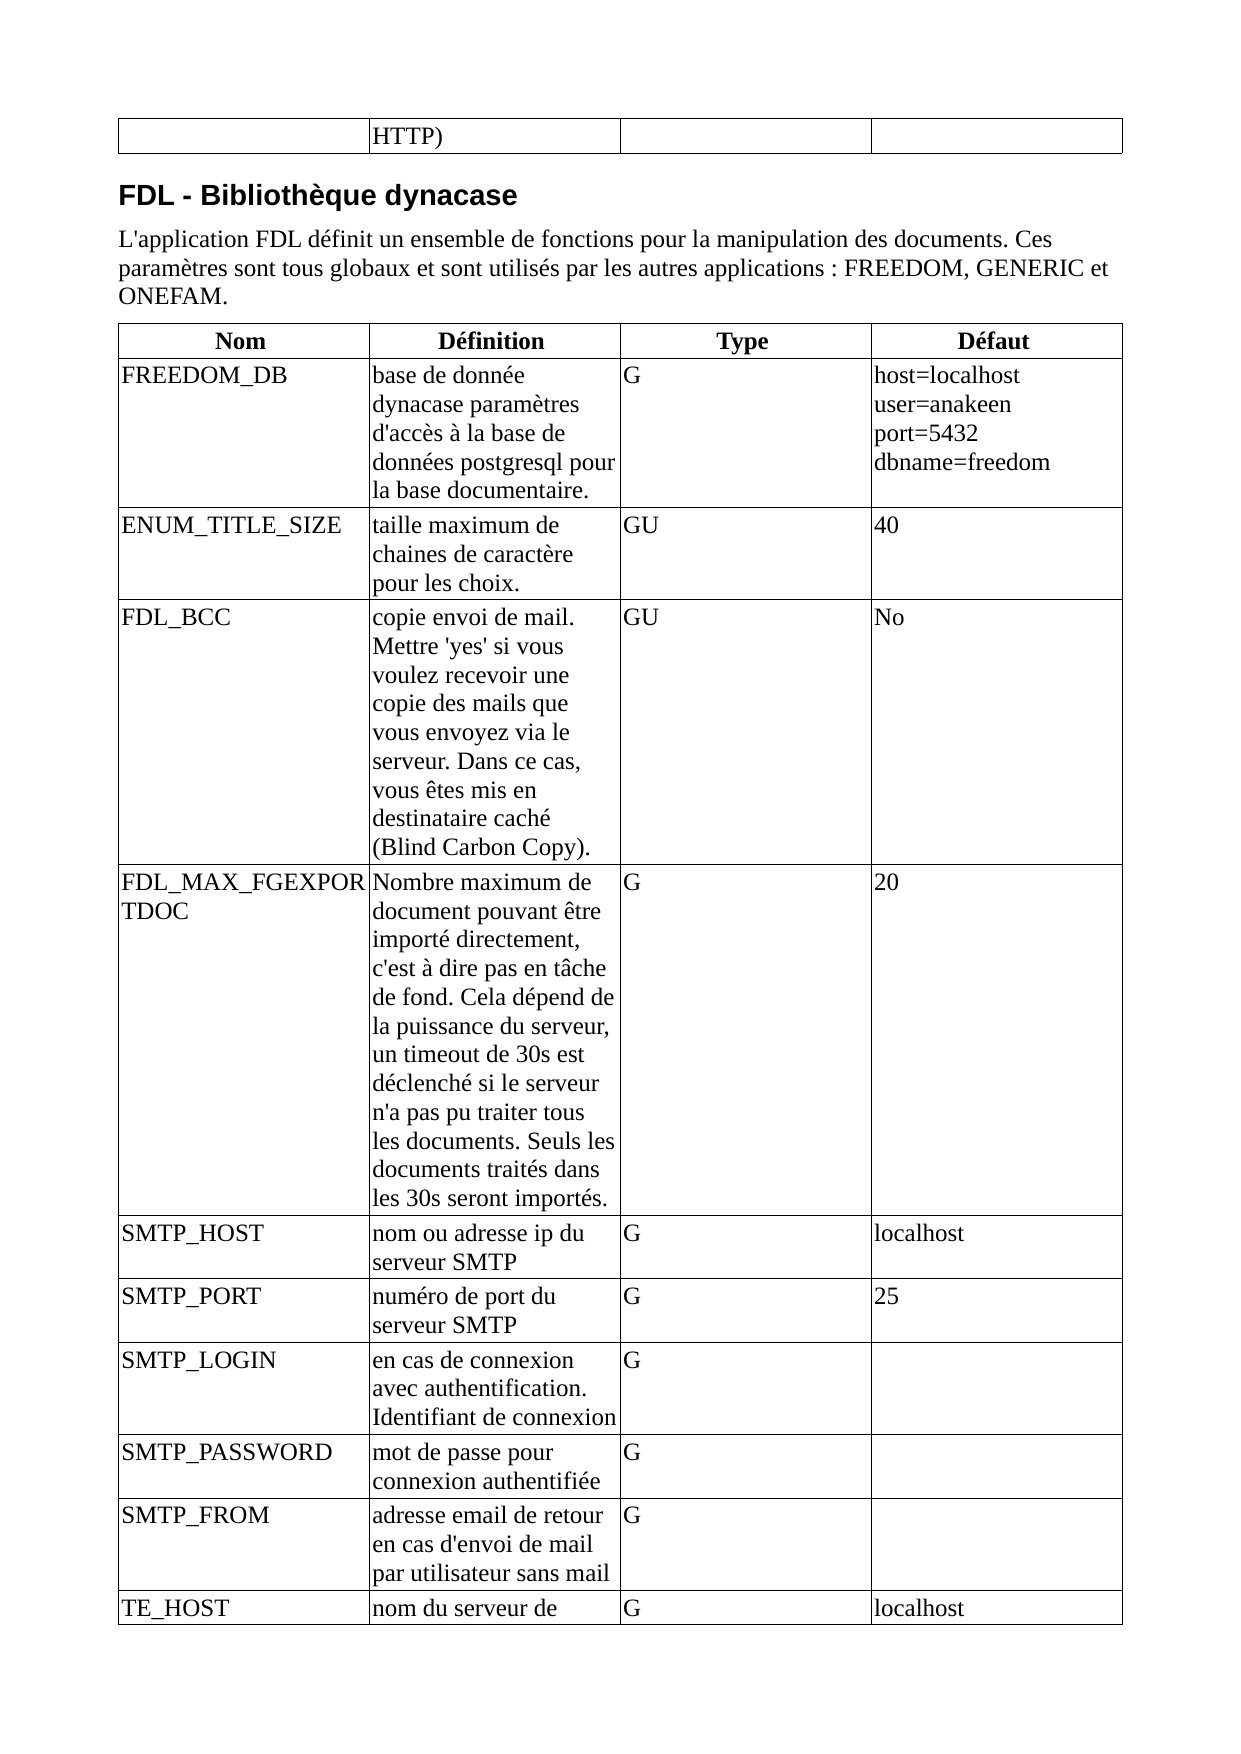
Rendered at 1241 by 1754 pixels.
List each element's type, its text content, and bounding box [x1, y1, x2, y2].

table_cell SMTP_FROM [119, 1499, 369, 1589]
table_cell en cas de connexion avec authentification. Identifiant de connexion [370, 1343, 620, 1434]
table_cell G [621, 359, 871, 507]
table_cell 40 [872, 508, 1122, 599]
table_cell adresse email de retour en cas d'envoi de mail par utilisateur sans mail [370, 1499, 620, 1589]
table_cell TE_HOST [119, 1591, 369, 1624]
table_cell Nombre maximum de document pouvant être importé directement, c'est à dire pas en tâche de fond. Cela dépend de la puissance du serveur, un timeout de 30s est déclenché si le serveur n'a pas pu traiter tous les documents. Seuls les documents traités dans les 30s seront importés. [370, 865, 620, 1215]
table_cell G [621, 1499, 871, 1589]
table_cell numéro de port du serveur SMTP [370, 1279, 620, 1342]
table_cell HTTP) [370, 119, 620, 153]
table_cell copie envoi de mail. Mettre 'yes' si vous voulez recevoir une copie des mails que vous envoyez via le serveur. Dans ce cas, vous êtes mis en destinataire caché (Blind Carbon Copy). [370, 600, 620, 864]
table_cell host=localhost user=anakeen port=5432 dbname=freedom [872, 359, 1122, 507]
table_cell GU [621, 600, 871, 864]
table_cell [872, 119, 1122, 153]
table_cell SMTP_PORT [119, 1279, 369, 1342]
table_cell nom du serveur de [370, 1591, 620, 1624]
table_cell 20 [872, 865, 1122, 1215]
table_cell SMTP_HOST [119, 1216, 369, 1278]
text L'application FDL définit un ensemble de fonctions pour la manipulation des documents. Ces paramètres sont tous globaux et sont utilisés par les autres applications : FREEDOM, GENERIC et ONEFAM. [118, 224, 1122, 310]
table_header Nom [119, 324, 369, 357]
table_cell ENUM_TITLE_SIZE [119, 508, 369, 599]
table_cell SMTP_PASSWORD [119, 1435, 369, 1497]
table_cell G [621, 1591, 871, 1624]
table_cell taille maximum de chaines de caractère pour les choix. [370, 508, 620, 599]
table_cell FREEDOM_DB [119, 359, 369, 507]
table_cell G [621, 1343, 871, 1434]
table_cell G [621, 1279, 871, 1342]
table_header Défaut [872, 324, 1122, 357]
table_cell localhost [872, 1591, 1122, 1624]
table_cell [872, 1343, 1122, 1434]
table_cell [119, 119, 369, 153]
table_header Définition [370, 324, 620, 357]
table_cell [621, 119, 871, 153]
table_cell G [621, 1435, 871, 1497]
table_cell nom ou adresse ip du serveur SMTP [370, 1216, 620, 1278]
table_cell base de donnée dynacase paramètres d'accès à la base de données postgresql pour la base documentaire. [370, 359, 620, 507]
table_cell G [621, 1216, 871, 1278]
table_cell G [621, 865, 871, 1215]
table_cell GU [621, 508, 871, 599]
table_cell FDL_BCC [119, 600, 369, 864]
table_cell mot de passe pour connexion authentifiée [370, 1435, 620, 1497]
table_cell FDL_MAX_FGEXPORTDOC [119, 865, 369, 1215]
table_cell [872, 1435, 1122, 1497]
table_cell localhost [872, 1216, 1122, 1278]
subtitle FDL - Bibliothèque dynacase [118, 178, 1122, 211]
table_cell No [872, 600, 1122, 864]
table_cell [872, 1499, 1122, 1589]
table_cell SMTP_LOGIN [119, 1343, 369, 1434]
table_header Type [621, 324, 871, 357]
table_cell 25 [872, 1279, 1122, 1342]
